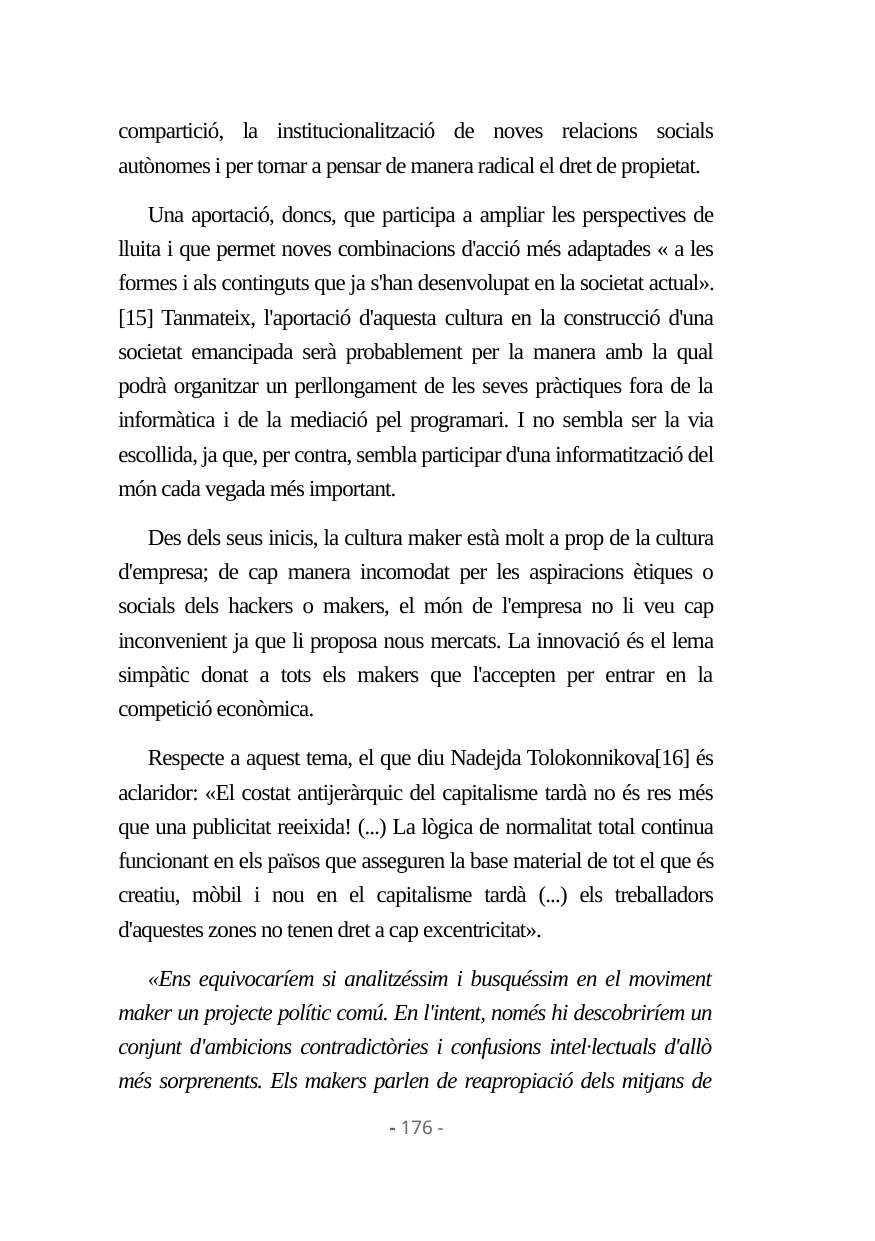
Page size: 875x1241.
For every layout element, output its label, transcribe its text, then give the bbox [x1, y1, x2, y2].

text Una aportació, doncs, que participa a ampliar les perspectives de lluita i que permet noves combinacions d'acció més adaptades « a les formes i als continguts que ja s'han desenvolupat en la societat actual».[15] Tanmateix, l'aportació d'aquesta cultura en la construcció d'una societat emancipada serà probablement per la manera amb la qual podrà organitzar un perllongament de les seves pràctiques fora de la informàtica i de la mediació pel programari. I no sembla ser la via escollida, ja que, per contra, sembla participar d'una informatització del món cada vegada més important. [118, 195, 714, 503]
text «Ens equivocaríem si analitzéssim i busquéssim en el moviment maker un projecte polític comú. En l'intent, només hi descobriríem un conjunt d'ambicions contradictòries i confusions intel·lectuals d'allò més sorprenents. Els makers parlen de reapropiació dels mitjans de [118, 959, 714, 1096]
text compartició, la institucionalització de noves relacions socials autònomes i per tornar a pensar de manera radical el dret de propietat. [118, 111, 714, 180]
text Des dels seus inicis, la cultura maker està molt a prop de la cultura d'empresa; de cap manera incomodat per les aspiracions ètiques o socials dels hackers o makers, el món de l'empresa no li veu cap inconvenient ja que li proposa nous mercats. La innovació és el lema simpàtic donat a tots els makers que l'accepten per entrar en la competició econòmica. [118, 518, 714, 723]
text Respecte a aquest tema, el que diu Nadejda Tolokonnikova[16] és aclaridor: «El costat antijeràrquic del capitalisme tardà no és res més que una publicitat reeixida! (...) La lògica de normalitat total continua funcionant en els països que asseguren la base material de tot el que és creatiu, mòbil i nou en el capitalisme tardà (...) els treballadors d'aquestes zones no tenen dret a cap excentricitat». [118, 738, 714, 944]
